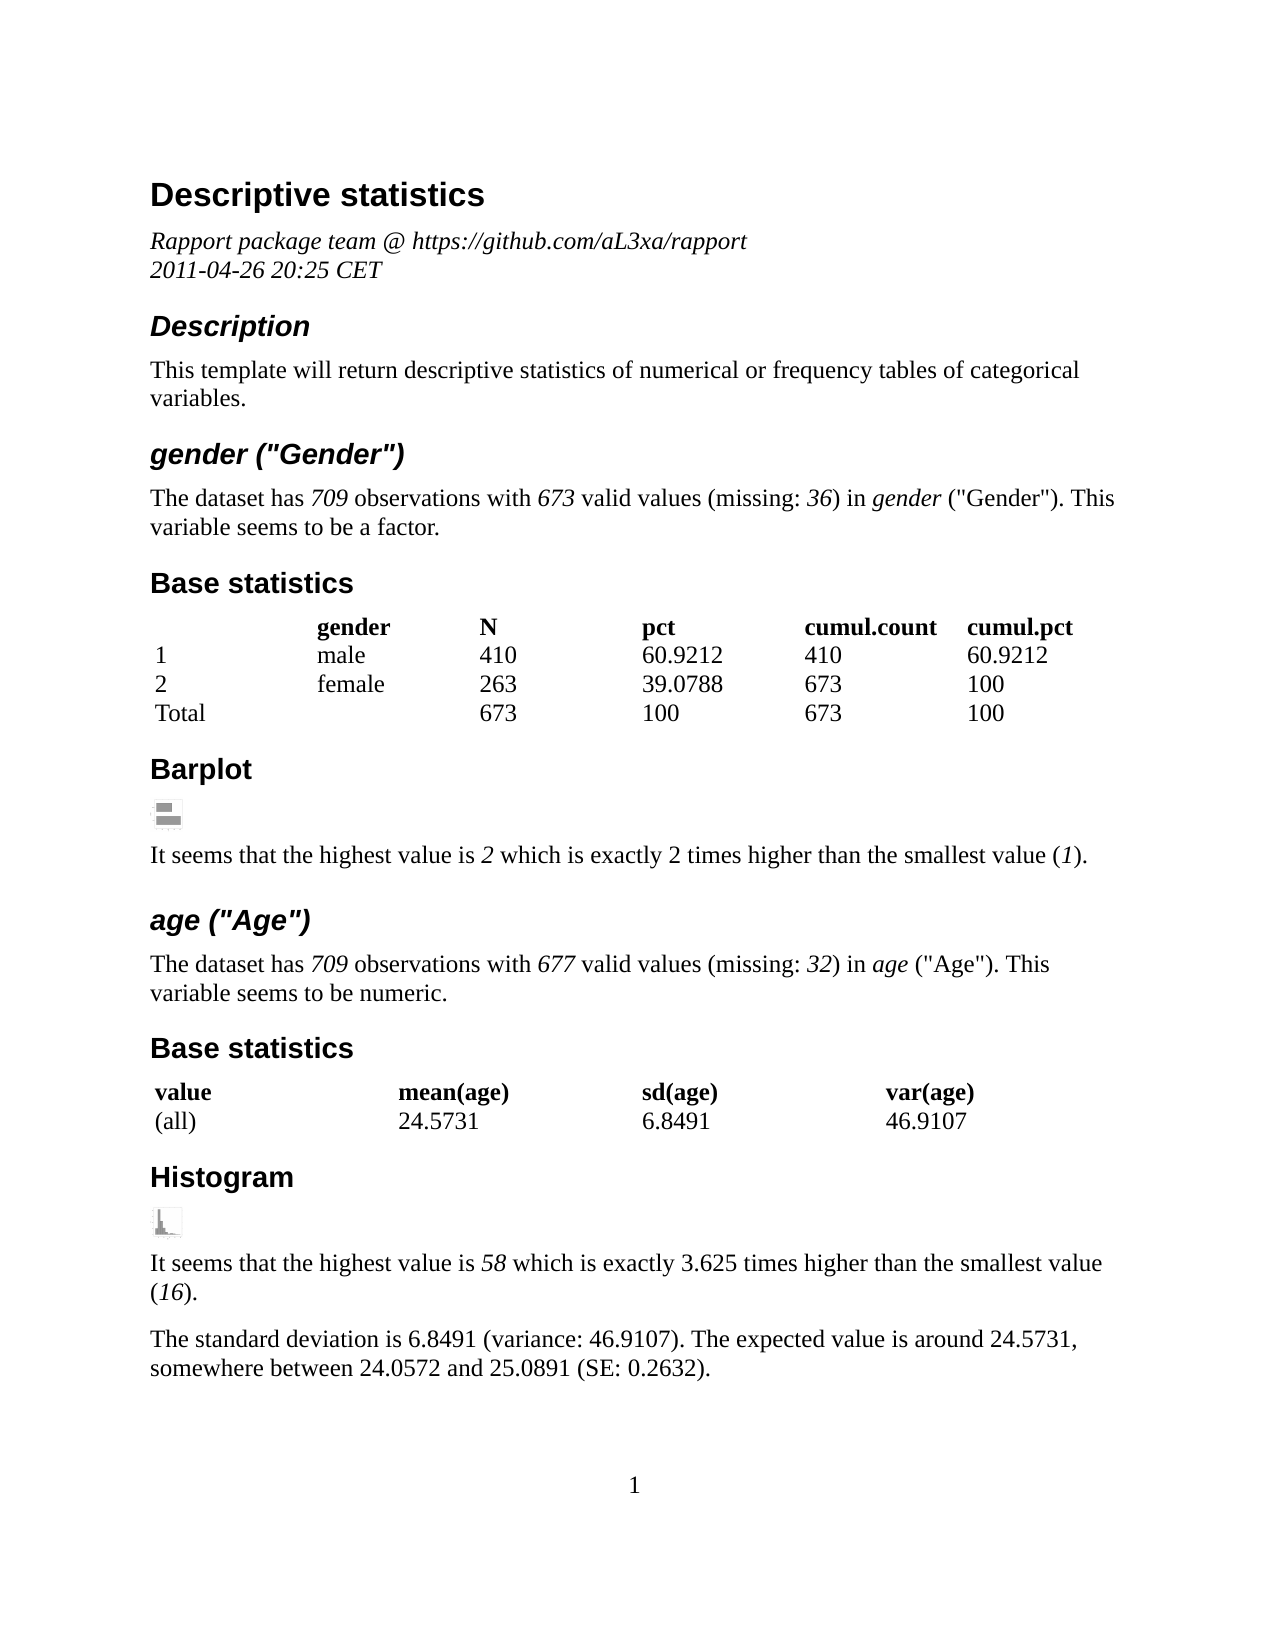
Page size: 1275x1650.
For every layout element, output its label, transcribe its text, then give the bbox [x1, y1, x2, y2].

subtitle Description [150, 309, 1125, 342]
table_cell 100 [963, 698, 1125, 727]
table_cell 39.0788 [638, 669, 800, 698]
text The standard deviation is 6.8491 (variance: 46.9107). The expected value is around 24.5731, somewhere between 24.0572 and 25.0891 (SE: 0.2632). [150, 1324, 1125, 1381]
subtitle Histogram [150, 1160, 1125, 1193]
table_cell 100 [638, 698, 800, 727]
table_cell 673 [800, 698, 962, 727]
table_cell 100 [963, 669, 1125, 698]
table_header cumul.count [800, 612, 962, 641]
picture [150, 1206, 184, 1240]
table_cell 60.9212 [963, 641, 1125, 669]
table_header pct [638, 612, 800, 641]
table_cell 410 [800, 641, 962, 669]
table_cell 673 [800, 669, 962, 698]
table_cell female [313, 669, 475, 698]
table_header mean(age) [394, 1078, 637, 1106]
table_cell 24.5731 [394, 1106, 637, 1135]
table_cell Total [150, 698, 312, 727]
subtitle gender ("Gender") [150, 437, 1125, 471]
table_header cumul.pct [963, 612, 1125, 641]
text Rapport package team @ https://github.com/aL3xa/rapport [150, 226, 1125, 255]
table_header sd(age) [638, 1078, 881, 1106]
text 2011-04-26 20:25 CET [150, 255, 1125, 284]
subtitle Base statistics [150, 566, 1125, 599]
table_cell 46.9107 [881, 1106, 1125, 1135]
table_header var(age) [881, 1078, 1125, 1106]
table_header N [475, 612, 637, 641]
subtitle Base statistics [150, 1031, 1125, 1065]
table_cell (all) [150, 1106, 394, 1135]
table_header gender [313, 612, 475, 641]
picture [150, 797, 184, 832]
subtitle age ("Age") [150, 903, 1125, 936]
table_cell [313, 698, 475, 727]
text The dataset has 709 observations with 673 valid values (missing: 36) in gender ("Gender"). This variable seems to be a factor. [150, 483, 1125, 541]
table_header [150, 612, 312, 641]
table_cell 673 [475, 698, 637, 727]
text The dataset has 709 observations with 677 valid values (missing: 32) in age ("Age"). This variable seems to be numeric. [150, 949, 1125, 1006]
table_cell 1 [150, 641, 312, 669]
subtitle Barplot [150, 752, 1125, 785]
table_header value [150, 1078, 394, 1106]
table_cell male [313, 641, 475, 669]
text This template will return descriptive statistics of numerical or frequency tables of categorical variables. [150, 355, 1125, 412]
table_cell 410 [475, 641, 637, 669]
table_cell 263 [475, 669, 637, 698]
table_cell 60.9212 [638, 641, 800, 669]
table_cell 6.8491 [638, 1106, 881, 1135]
text It seems that the highest value is 58 which is exactly 3.625 times higher than the smallest value (16). [150, 1248, 1125, 1306]
table_cell 2 [150, 669, 312, 698]
text It seems that the highest value is 2 which is exactly 2 times higher than the smallest value (1). [150, 840, 1125, 869]
subtitle Descriptive statistics [150, 175, 1125, 214]
